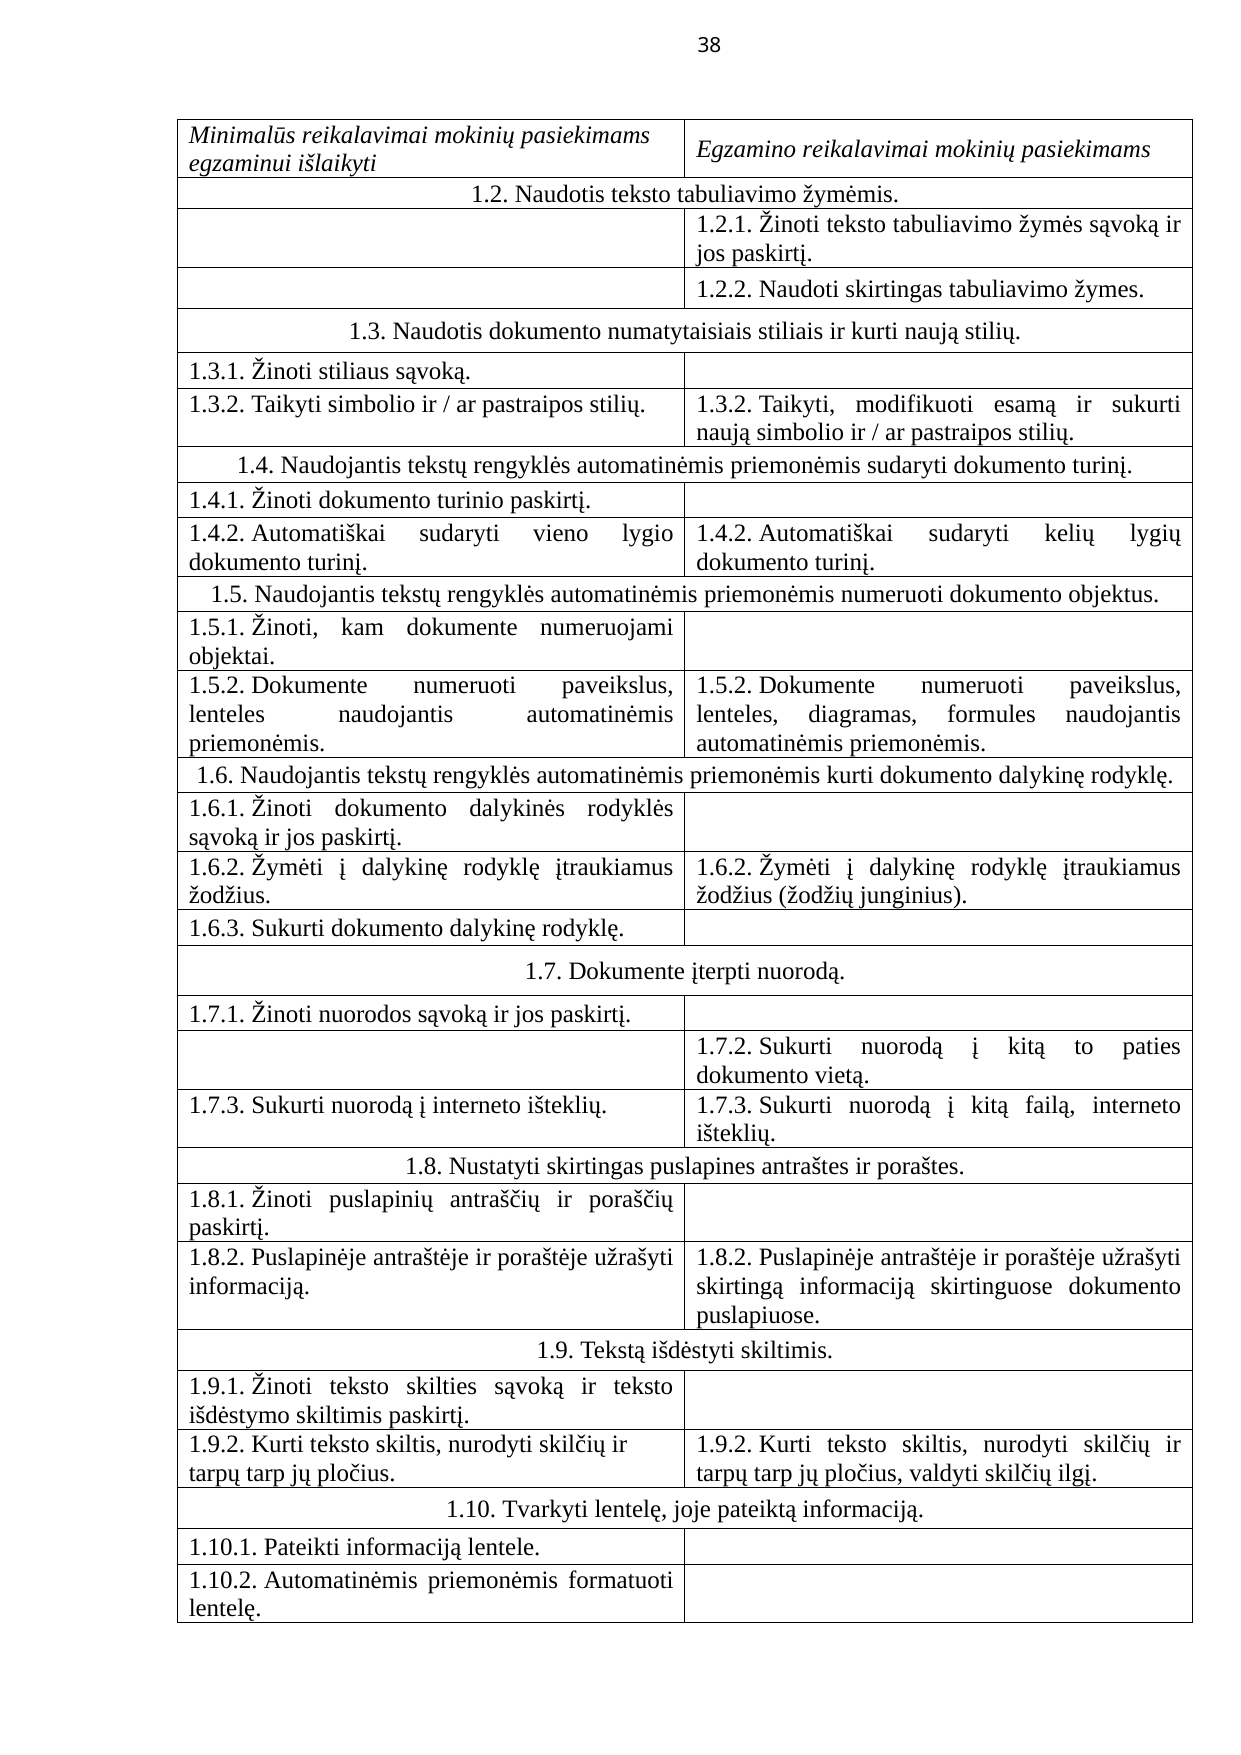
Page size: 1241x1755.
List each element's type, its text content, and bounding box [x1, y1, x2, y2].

table_cell 1.4.2. Automatiškai sudaryti vieno lygio dokumento turinį. [178, 518, 684, 576]
table_cell [685, 910, 1192, 945]
table_cell 1.5.2. Dokumente numeruoti paveikslus, lenteles naudojantis automatinėmis priemonėmis. [178, 671, 684, 757]
table_cell 1.10.2. Automatinėmis priemonėmis formatuoti lentelę. [178, 1565, 684, 1622]
table_cell 1.10.1. Pateikti informaciją lentele. [178, 1529, 684, 1564]
table_cell [178, 209, 684, 267]
table_cell 1.5.1. Žinoti, kam dokumente numeruojami objektai. [178, 612, 684, 669]
table_cell [685, 612, 1192, 669]
table_cell [178, 268, 684, 308]
table_cell 1.6.3. Sukurti dokumento dalykinę rodyklę. [178, 910, 684, 945]
table_cell [685, 483, 1192, 517]
table_cell 1.2.1. Žinoti teksto tabuliavimo žymės sąvoką ir jos paskirtį. [685, 209, 1192, 267]
table_cell 1.8.2. Puslapinėje antraštėje ir poraštėje užrašyti skirtingą informaciją skirtinguose dokumento puslapiuose. [685, 1242, 1192, 1328]
table_cell [178, 1031, 684, 1089]
table_cell 1.8. Nustatyti skirtingas puslapines antraštes ir poraštes. [178, 1148, 1192, 1183]
table_cell 1.9.2. Kurti teksto skiltis, nurodyti skilčių ir tarpų tarp jų pločius. [178, 1430, 684, 1487]
table_cell 1.2.2. Naudoti skirtingas tabuliavimo žymes. [685, 268, 1192, 308]
table_cell 1.7. Dokumente įterpti nuorodą. [178, 946, 1192, 995]
table_cell 1.3. Naudotis dokumento numatytaisiais stiliais ir kurti naują stilių. [178, 309, 1192, 352]
table_cell 1.7.2. Sukurti nuorodą į kitą to paties dokumento vietą. [685, 1031, 1192, 1089]
table_cell 1.4.2. Automatiškai sudaryti kelių lygių dokumento turinį. [685, 518, 1192, 576]
table_cell 1.7.3. Sukurti nuorodą į interneto išteklių. [178, 1090, 684, 1147]
table_cell [685, 996, 1192, 1030]
table_cell 1.6.2. Žymėti į dalykinę rodyklę įtraukiamus žodžius. [178, 852, 684, 909]
table_cell 1.4.1. Žinoti dokumento turinio paskirtį. [178, 483, 684, 517]
table_header Minimalūs reikalavimai mokinių pasiekimams egzaminui išlaikyti [178, 120, 684, 177]
table_cell 1.7.3. Sukurti nuorodą į kitą failą, interneto išteklių. [685, 1090, 1192, 1147]
table_cell 1.7.1. Žinoti nuorodos sąvoką ir jos paskirtį. [178, 996, 684, 1030]
table_cell 1.9.2. Kurti teksto skiltis, nurodyti skilčių ir tarpų tarp jų pločius, valdyti skilčių ilgį. [685, 1430, 1192, 1487]
table_cell 1.3.2. Taikyti simbolio ir / ar pastraipos stilių. [178, 389, 684, 446]
table_cell 1.8.1. Žinoti puslapinių antraščių ir poraščių paskirtį. [178, 1184, 684, 1241]
table_cell 1.6.2. Žymėti į dalykinę rodyklę įtraukiamus žodžius (žodžių junginius). [685, 852, 1192, 909]
table_header Egzamino reikalavimai mokinių pasiekimams [685, 120, 1192, 177]
table_cell 1.8.2. Puslapinėje antraštėje ir poraštėje užrašyti informaciją. [178, 1242, 684, 1328]
table_cell 1.6. Naudojantis tekstų rengyklės automatinėmis priemonėmis kurti dokumento dalykinę rodyklę. [178, 758, 1192, 792]
table_cell 1.3.1. Žinoti stiliaus sąvoką. [178, 353, 684, 388]
table_cell [685, 1565, 1192, 1622]
table_cell 1.6.1. Žinoti dokumento dalykinės rodyklės sąvoką ir jos paskirtį. [178, 793, 684, 851]
table_cell 1.4. Naudojantis tekstų rengyklės automatinėmis priemonėmis sudaryti dokumento turinį. [178, 447, 1192, 482]
table_cell 1.3.2. Taikyti, modifikuoti esamą ir sukurti naują simbolio ir / ar pastraipos stilių. [685, 389, 1192, 446]
table_cell [685, 793, 1192, 851]
table_cell [685, 1529, 1192, 1564]
table_cell 1.5.2. Dokumente numeruoti paveikslus, lenteles, diagramas, formules naudojantis automatinėmis priemonėmis. [685, 671, 1192, 757]
table_cell 1.10. Tvarkyti lentelę, joje pateiktą informaciją. [178, 1488, 1192, 1528]
table_cell 1.5. Naudojantis tekstų rengyklės automatinėmis priemonėmis numeruoti dokumento objektus. [178, 577, 1192, 611]
table_cell 1.9. Tekstą išdėstyti skiltimis. [178, 1330, 1192, 1370]
table_cell 1.2. Naudotis teksto tabuliavimo žymėmis. [178, 178, 1192, 208]
table_cell [685, 1371, 1192, 1428]
table_cell [685, 1184, 1192, 1241]
table_cell [685, 353, 1192, 388]
table_cell 1.9.1. Žinoti teksto skilties sąvoką ir teksto išdėstymo skiltimis paskirtį. [178, 1371, 684, 1428]
